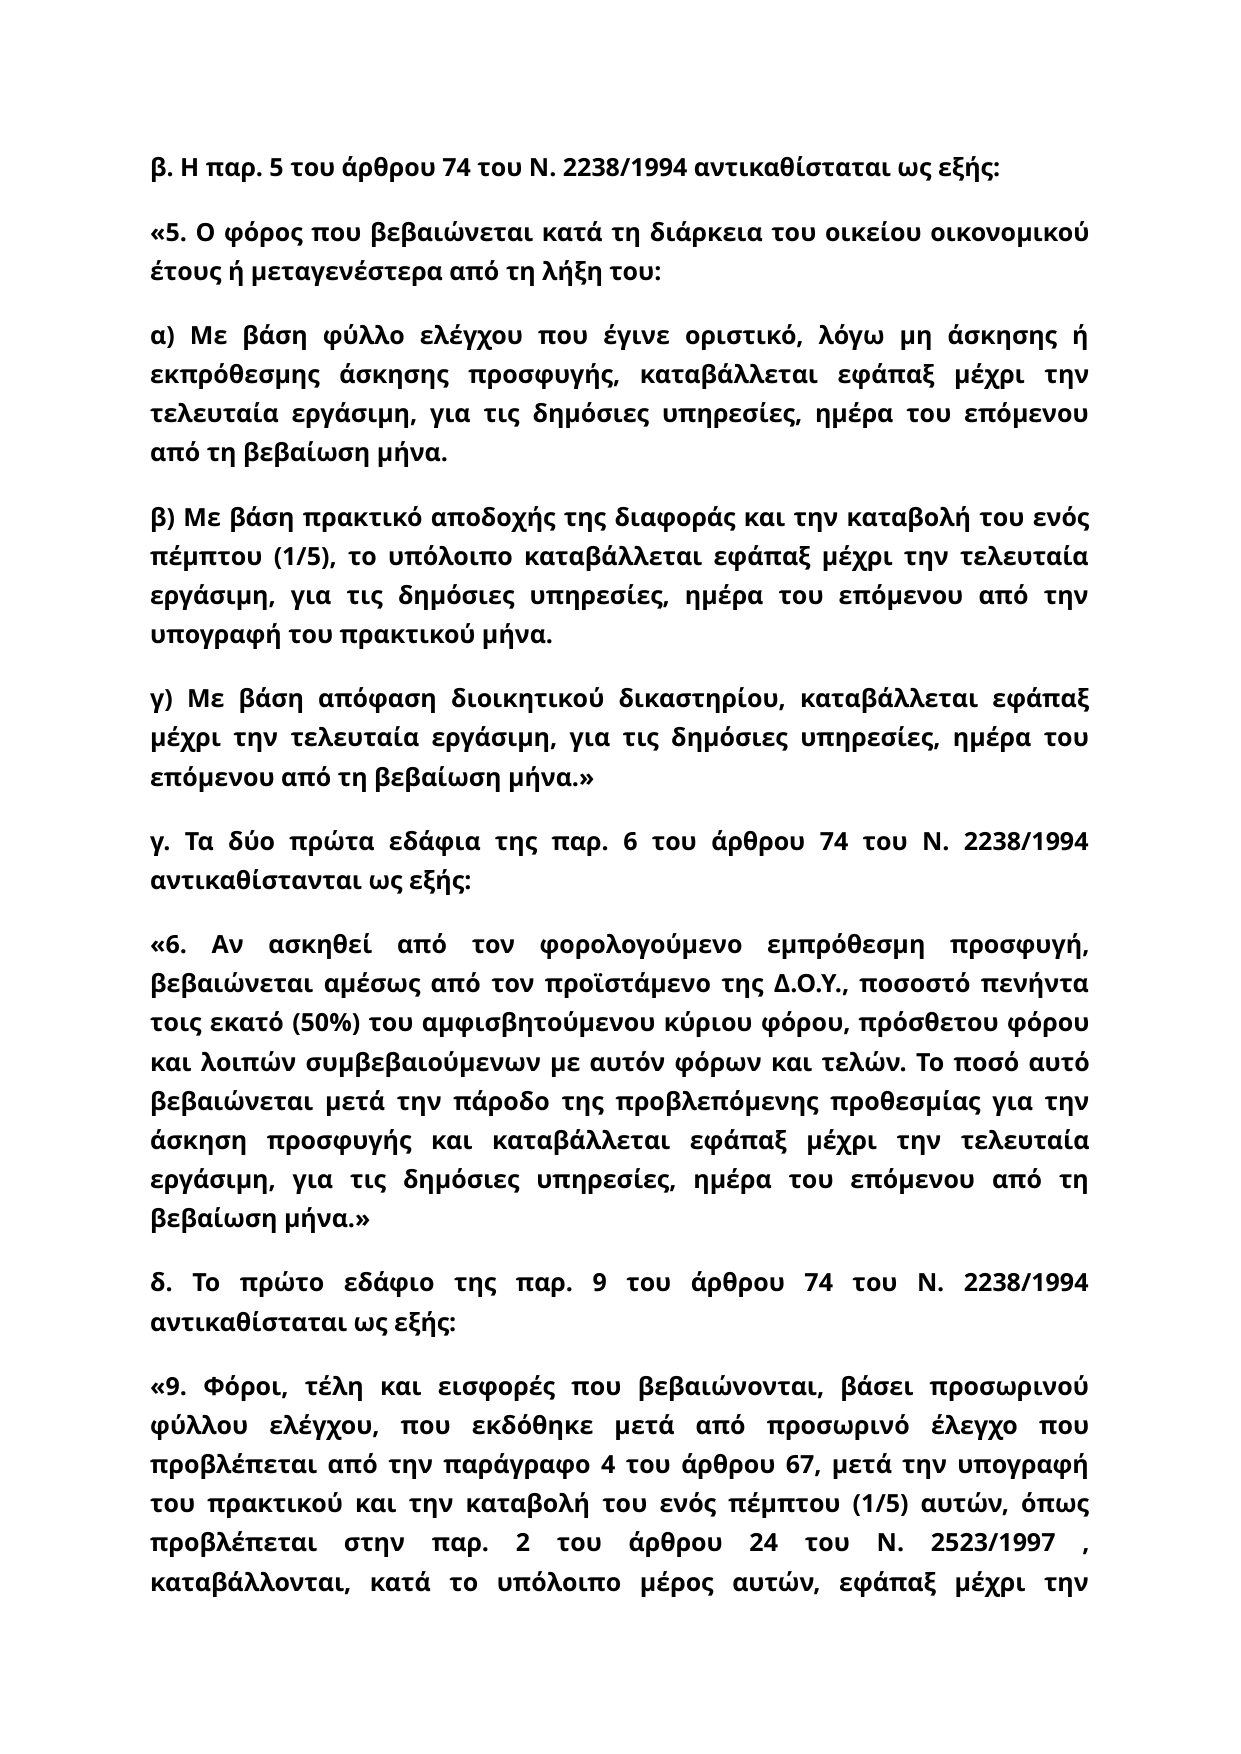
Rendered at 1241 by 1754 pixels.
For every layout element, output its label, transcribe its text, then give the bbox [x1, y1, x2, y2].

text δ. Το πρώτο εδάφιο της παρ. 9 του άρθρου 74 του Ν. 2238/1994 αντικαθίσταται ως εξής: [150, 1265, 1090, 1338]
text α) Με βάση φύλλο ελέγχου που έγινε οριστικό, λόγω μη άσκησης ή εκπρόθεσμης άσκησης προσφυγής, καταβάλλεται εφάπαξ μέχρι την τελευταία εργάσιμη, για τις δημόσιες υπηρεσίες, ημέρα του επόμενου από τη βεβαίωση μήνα. [150, 317, 1090, 469]
text β) Με βάση πρακτικό αποδοχής της διαφοράς και την καταβολή του ενός πέμπτου (1/5), το υπόλοιπο καταβάλλεται εφάπαξ μέχρι την τελευταία εργάσιμη, για τις δημόσιες υπηρεσίες, ημέρα του επόμενου από την υπογραφή του πρακτικού μήνα. [150, 499, 1090, 651]
text β. Η παρ. 5 του άρθρου 74 του Ν. 2238/1994 αντικαθίσταται ως εξής: [150, 150, 1090, 184]
text γ) Με βάση απόφαση διοικητικού δικαστηρίου, καταβάλλεται εφάπαξ μέχρι την τελευταία εργάσιμη, για τις δημόσιες υπηρεσίες, ημέρα του επόμενου από τη βεβαίωση μήνα.» [150, 681, 1090, 793]
text «6. Αν ασκηθεί από τον φορολογούμενο εμπρόθεσμη προσφυγή, βεβαιώνεται αμέσως από τον προϊστάμενο της Δ.Ο.Υ., ποσοστό πενήντα τοις εκατό (50%) του αμφισβητούμενου κύριου φόρου, πρόσθετου φόρου και λοιπών συμβεβαιούμενων με αυτόν φόρων και τελών. Το ποσό αυτό βεβαιώνεται μετά την πάροδο της προβλεπόμενης προθεσμίας για την άσκηση προσφυγής και καταβάλλεται εφάπαξ μέχρι την τελευταία εργάσιμη, για τις δημόσιες υπηρεσίες, ημέρα του επόμενου από τη βεβαίωση μήνα.» [150, 927, 1090, 1235]
text «9. Φόροι, τέλη και εισφορές που βεβαιώνονται, βάσει προσωρινού φύλλου ελέγχου, που εκδόθηκε μετά από προσωρινό έλεγχο που προβλέπεται από την παράγραφο 4 του άρθρου 67, μετά την υπογραφή του πρακτικού και την καταβολή του ενός πέμπτου (1/5) αυτών, όπως προβλέπεται στην παρ. 2 του άρθρου 24 του Ν. 2523/1997 , καταβάλλονται, κατά το υπόλοιπο μέρος αυτών, εφάπαξ μέχρι την [150, 1368, 1090, 1598]
text γ. Τα δύο πρώτα εδάφια της παρ. 6 του άρθρου 74 του Ν. 2238/1994 αντικαθίστανται ως εξής: [150, 823, 1090, 897]
text «5. Ο φόρος που βεβαιώνεται κατά τη διάρκεια του οικείου οικονομικού έτους ή μεταγενέστερα από τη λήξη του: [150, 214, 1090, 287]
